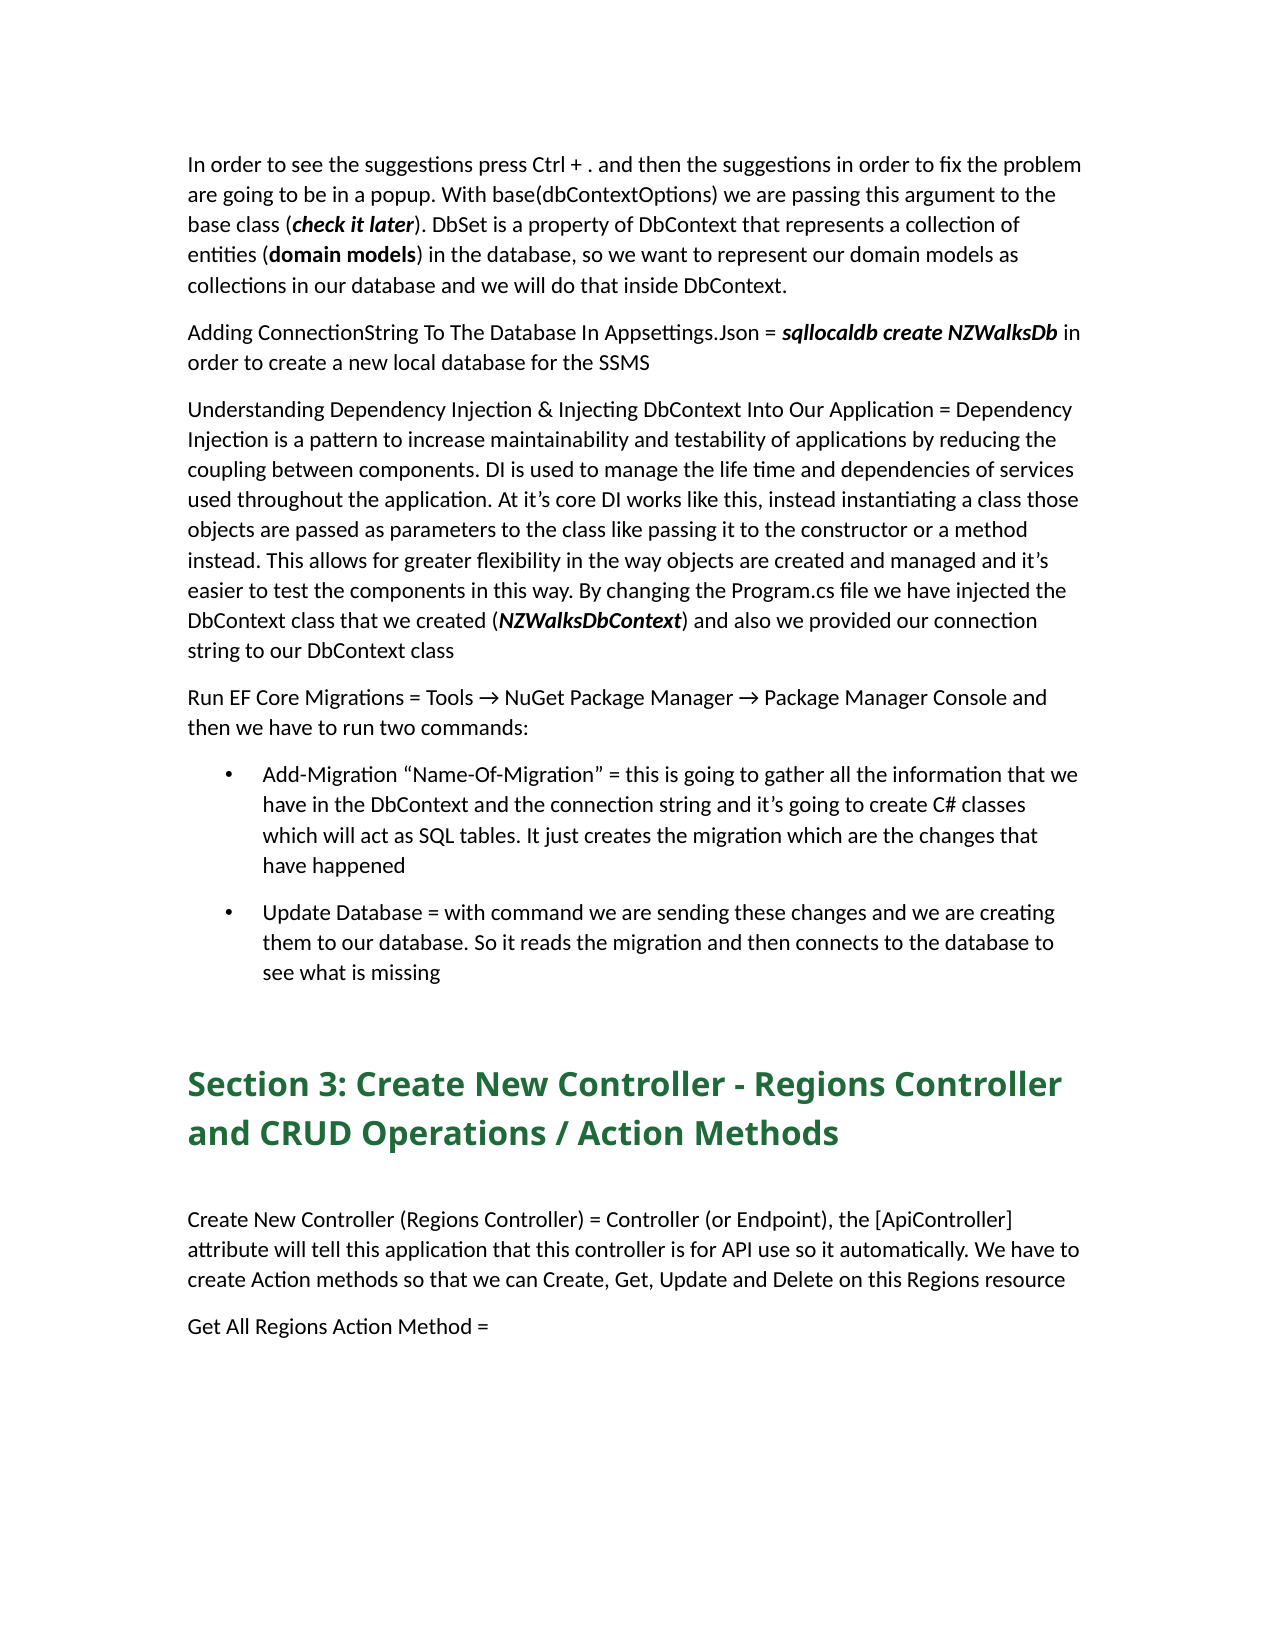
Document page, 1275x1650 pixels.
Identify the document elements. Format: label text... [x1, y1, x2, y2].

text Adding ConnectionString To The Database In Appsettings.Json = sqllocaldb create NZWalksDb in order to create a new local database for the SSMS [187, 318, 1087, 376]
text Get All Regions Action Method = [187, 1312, 1087, 1341]
text In order to see the suggestions press Ctrl + . and then the suggestions in order to fix the problem are going to be in a popup. With base(dbContextOptions) we are passing this argument to the base class (check it later). DbSet is a property of DbContext that represents a collection of entities (domain models) in the database, so we want to represent our domain models as collections in our database and we will do that inside DbContext. [187, 150, 1087, 299]
list Add-Migration “Name-Of-Migration” = this is going to gather all the information that we have in the DbContext and the connection string and it’s going to create C# classes which will act as SQL tables. It just creates the migration which are the changes that have happened [225, 760, 1087, 879]
text Create New Controller (Regions Controller) = Controller (or Endpoint), the [ApiController] attribute will tell this application that this controller is for API use so it automatically. We have to create Action methods so that we can Create, Get, Update and Delete on this Regions resource [187, 1205, 1087, 1294]
subtitle Section 3: Create New Controller - Regions Controller and CRUD Operations / Action Methods [187, 1060, 1087, 1155]
text Run EF Core Migrations = Tools → NuGet Package Manager → Package Manager Console and then we have to run two commands: [187, 683, 1087, 742]
text Understanding Dependency Injection & Injecting DbContext Into Our Application = Dependency Injection is a pattern to increase maintainability and testability of applications by reducing the coupling between components. DI is used to manage the life time and dependencies of services used throughout the application. At it’s core DI works like this, instead instantiating a class those objects are passed as parameters to the class like passing it to the constructor or a method instead. This allows for greater flexibility in the way objects are created and managed and it’s easier to test the components in this way. By changing the Program.cs file we have injected the DbContext class that we created (NZWalksDbContext) and also we provided our connection string to our DbContext class [187, 395, 1087, 664]
list Update Database = with command we are sending these changes and we are creating them to our database. So it reads the migration and then connects to the database to see what is missing [225, 898, 1087, 986]
